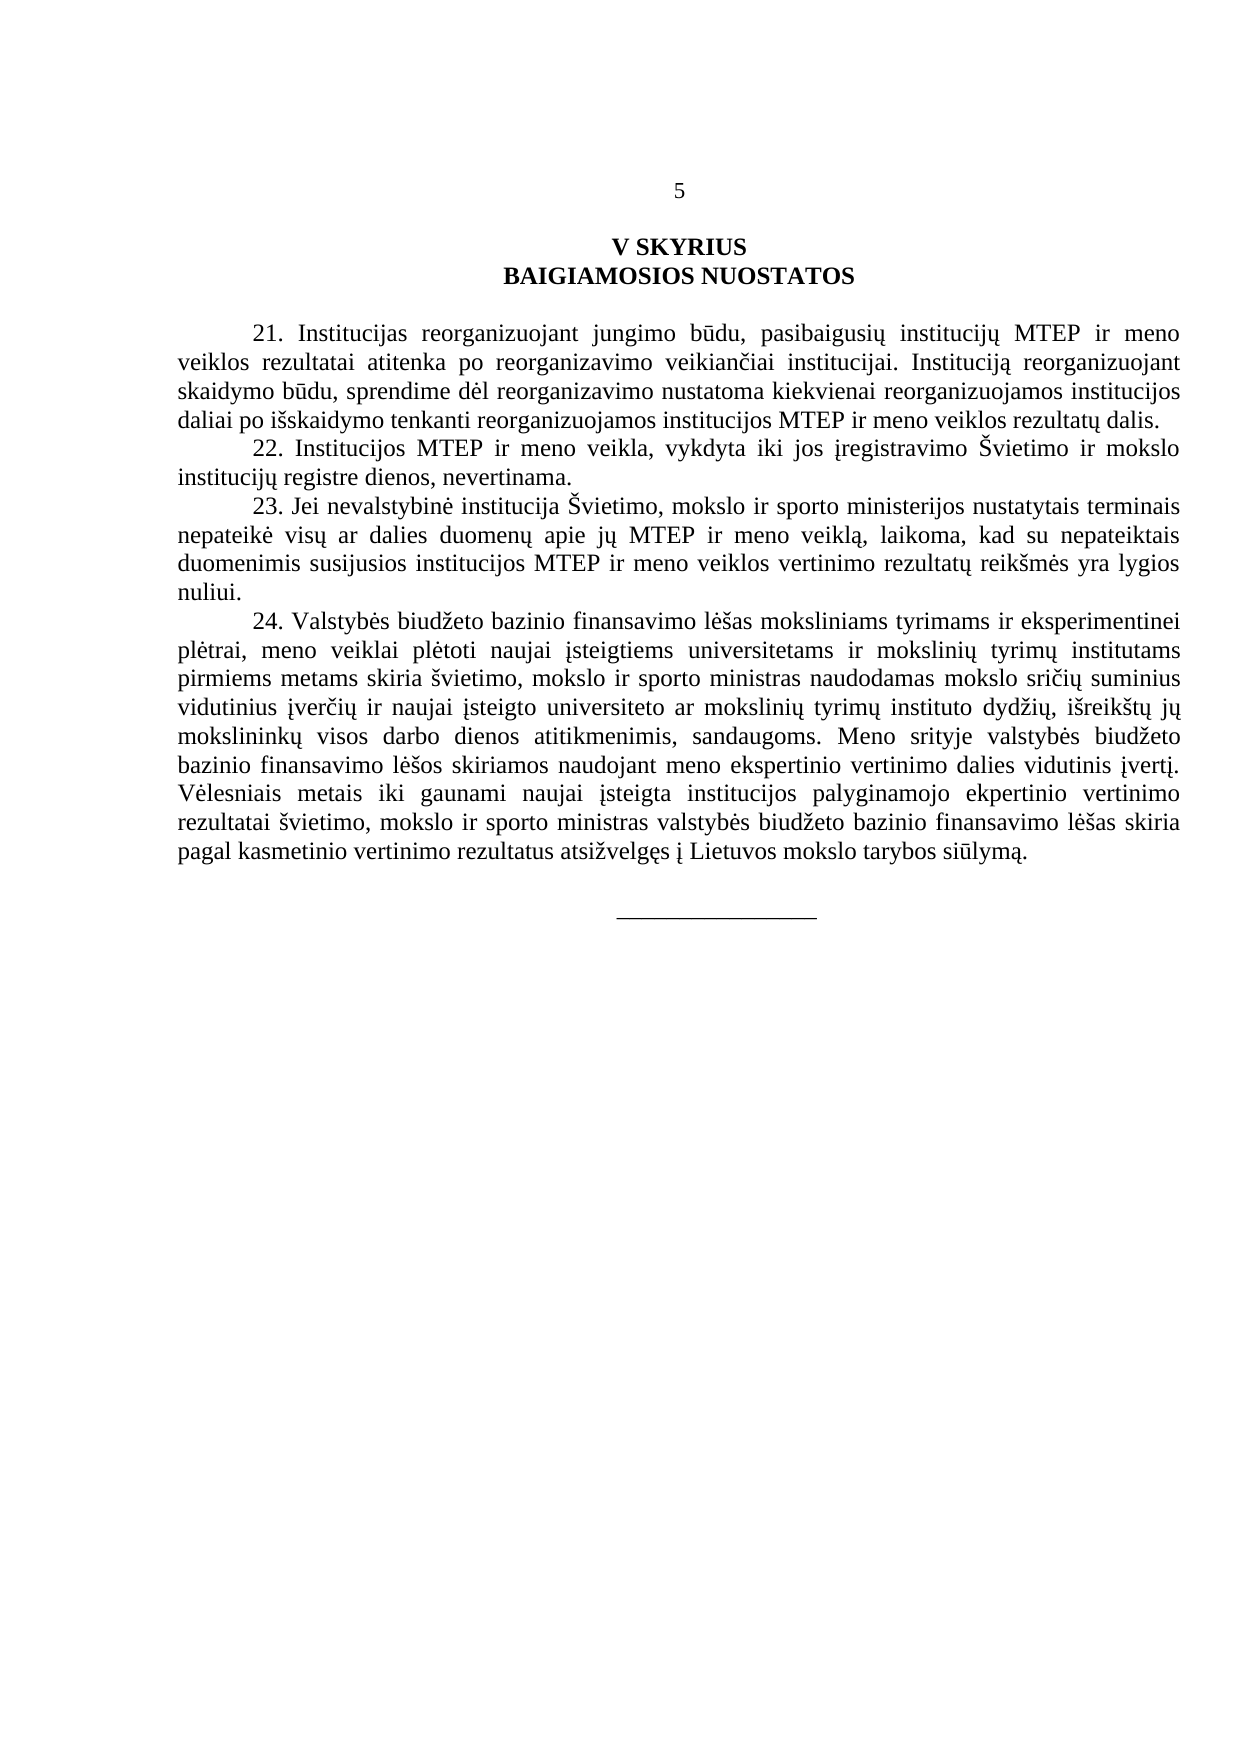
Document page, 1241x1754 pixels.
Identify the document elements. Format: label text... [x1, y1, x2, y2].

text 22. Institucijos MTEP ir meno veikla, vykdyta iki jos įregistravimo Švietimo ir mokslo institucijų registre dienos, nevertinama. [177, 433, 1181, 491]
text V SKYRIUS [177, 232, 1181, 261]
text 21. Institucijas reorganizuojant jungimo būdu, pasibaigusių institucijų MTEP ir meno veiklos rezultatai atitenka po reorganizavimo veikiančiai institucijai. Instituciją reorganizuojant skaidymo būdu, sprendime dėl reorganizavimo nustatoma kiekvienai reorganizuojamos institucijos daliai po išskaidymo tenkanti reorganizuojamos institucijos MTEP ir meno veiklos rezultatų dalis. [177, 318, 1181, 433]
text ________________ [177, 893, 1181, 922]
text 24. Valstybės biudžeto bazinio finansavimo lėšas moksliniams tyrimams ir eksperimentinei plėtrai, meno veiklai plėtoti naujai įsteigtiems universitetams ir mokslinių tyrimų institutams pirmiems metams skiria švietimo, mokslo ir sporto ministras naudodamas mokslo sričių suminius vidutinius įverčių ir naujai įsteigto universiteto ar mokslinių tyrimų instituto dydžių, išreikštų jų mokslininkų visos darbo dienos atitikmenimis, sandaugoms. Meno srityje valstybės biudžeto bazinio finansavimo lėšos skiriamos naudojant meno ekspertinio vertinimo dalies vidutinis įvertį. Vėlesniais metais iki gaunami naujai įsteigta institucijos palyginamojo ekpertinio vertinimo rezultatai švietimo, mokslo ir sporto ministras valstybės biudžeto bazinio finansavimo lėšas skiria pagal kasmetinio vertinimo rezultatus atsižvelgęs į Lietuvos mokslo tarybos siūlymą. [177, 606, 1181, 865]
text 23. Jei nevalstybinė institucija Švietimo, mokslo ir sporto ministerijos nustatytais terminais nepateikė visų ar dalies duomenų apie jų MTEP ir meno veiklą, laikoma, kad su nepateiktais duomenimis susijusios institucijos MTEP ir meno veiklos vertinimo rezultatų reikšmės yra lygios nuliui. [177, 491, 1181, 606]
text BAIGIAMOSIOS NUOSTATOS [177, 261, 1181, 290]
